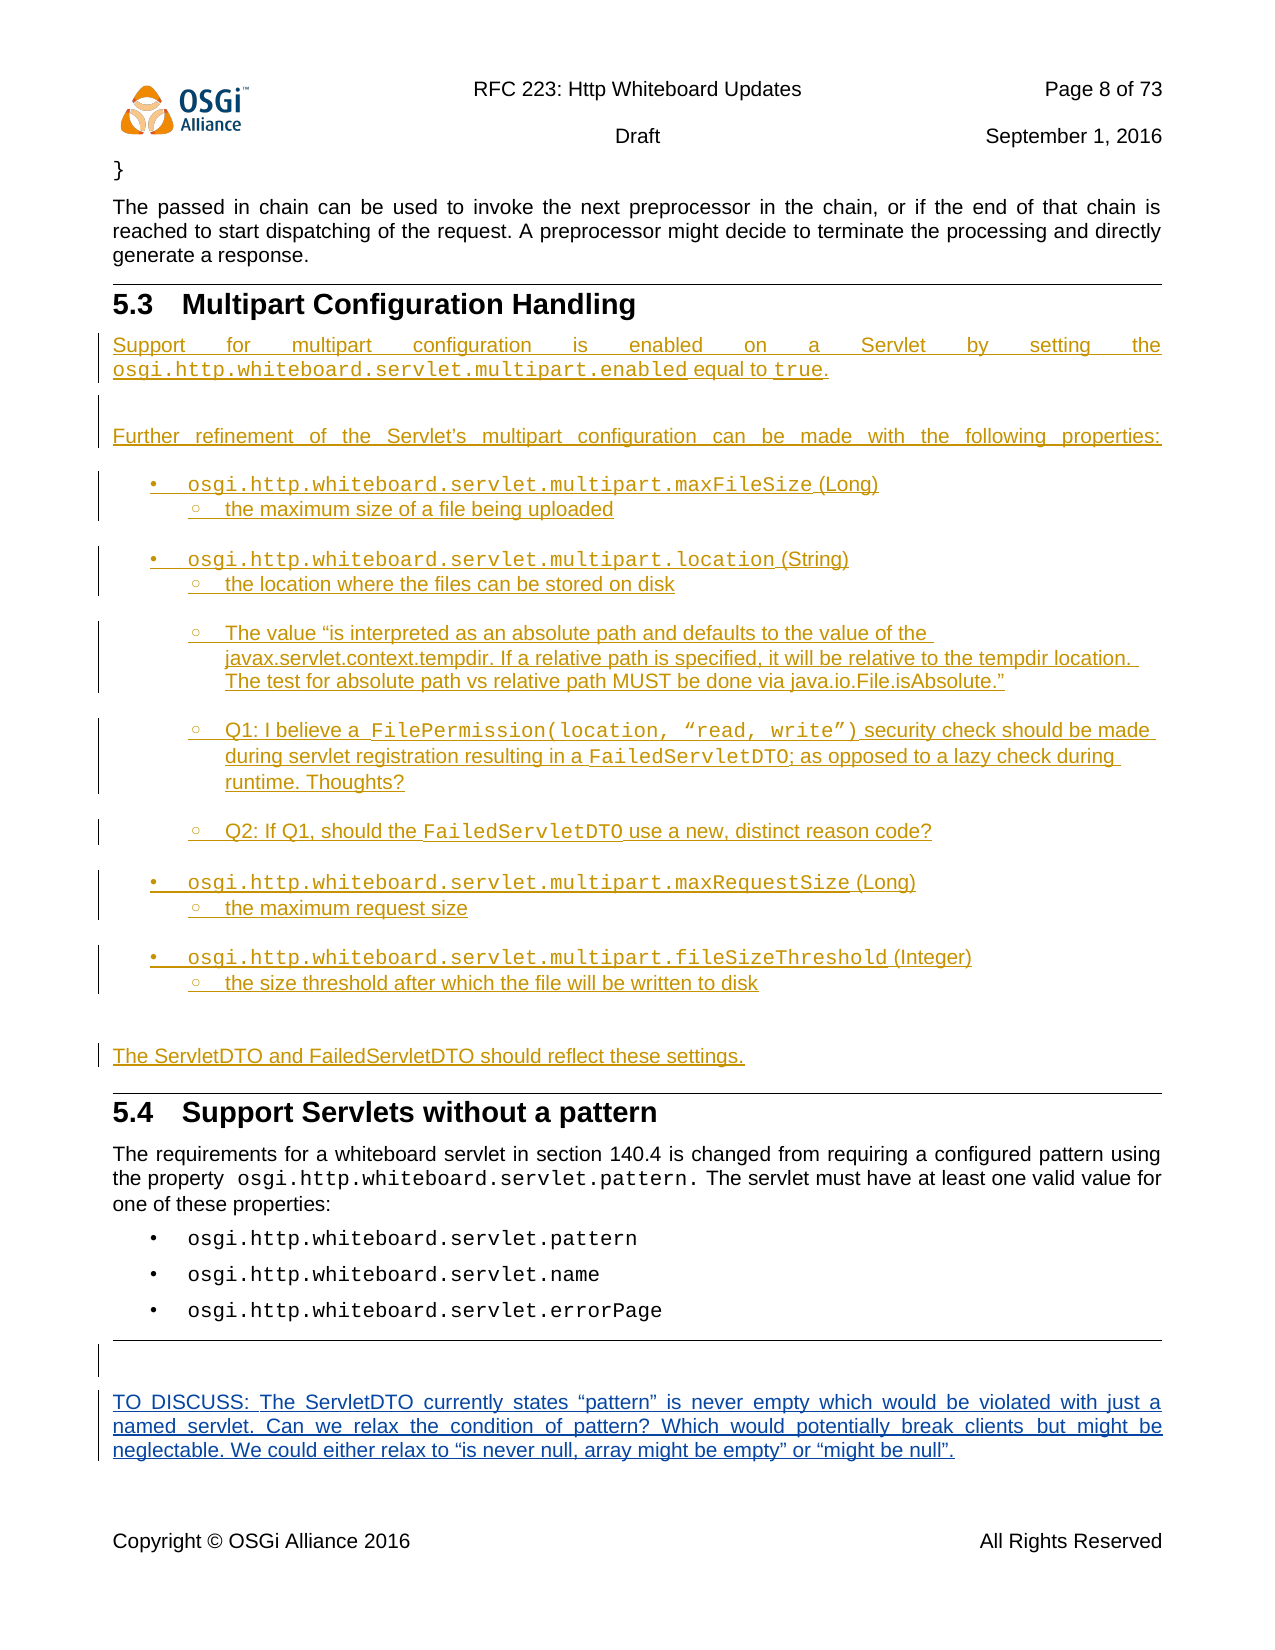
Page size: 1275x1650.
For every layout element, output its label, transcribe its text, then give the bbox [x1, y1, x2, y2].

text osgi.http.whiteboard.servlet.multipart.enabled equal to true. [112, 355, 1162, 383]
subtitle Support Servlets without a pattern [112, 1094, 1162, 1129]
text The ServletDTO and FailedServletDTO should reflect these settings. [112, 1043, 1162, 1067]
subtitle Multipart Configuration Handling [112, 285, 1162, 320]
list the location where the files can be stored on disk [187, 572, 1162, 596]
text } [112, 159, 1162, 183]
list osgi.http.whiteboard.servlet.multipart.maxRequestSize (Long) [150, 870, 1162, 896]
list Q1: I believe a FilePermission(location, “read, write”) security check should be made during servlet registration resulting in a FailedServletDTO; as opposed to a lazy check during runtime. Thoughts? [187, 718, 1162, 794]
text The requirements for a whiteboard servlet in section 140.4 is changed from requiring a configured pattern using the property osgi.http.whiteboard.servlet.pattern. The servlet must have at least one valid value for one of these properties: [112, 1142, 1162, 1215]
list osgi.http.whiteboard.servlet.multipart.fileSizeThreshold (Integer) [150, 944, 1162, 970]
list the maximum size of a file being uploaded [187, 497, 1162, 521]
list osgi.http.whiteboard.servlet.multipart.location (String) [150, 546, 1162, 572]
text named servlet. Can we relax the condition of pattern? Which would potentially break clients but might be [112, 1412, 1162, 1434]
text TO DISCUSS: The ServletDTO currently states “pattern” is never empty which would be violated with just a [112, 1389, 1162, 1411]
list The value “is interpreted as an absolute path and defaults to the value of the javax.servlet.context.tempdir. If a relative path is specified, it will be relative to the tempdir location. The test for absolute path vs relative path MUST be done via java.io.File.isAbsolute.” [187, 621, 1162, 693]
list osgi.http.whiteboard.servlet.pattern [150, 1228, 1162, 1251]
list the size threshold after which the file will be written to disk [187, 970, 1162, 1018]
list osgi.http.whiteboard.servlet.multipart.maxFileSize (Long) [150, 471, 1162, 497]
list Q2: If Q1, should the FailedServletDTO use a new, distinct reason code? [187, 819, 1162, 845]
list osgi.http.whiteboard.servlet.name [150, 1264, 1162, 1288]
picture [113, 78, 257, 142]
text [112, 445, 1162, 471]
list the maximum request size [187, 896, 1162, 919]
text Further refinement of the Servlet’s multipart configuration can be made with the following properties: [112, 423, 1162, 444]
text neglectable. We could either relax to “is never null, array might be empty” or “might be null”. [112, 1435, 1162, 1461]
list osgi.http.whiteboard.servlet.errorPage [150, 1300, 1162, 1324]
text Support for multipart configuration is enabled on a Servlet by setting the [112, 333, 1162, 354]
text The passed in chain can be used to invoke the next preprocessor in the chain, or if the end of that chain is reached to start dispatching of the request. A preprocessor might decide to terminate the processing and directly generate a response. [112, 195, 1162, 267]
